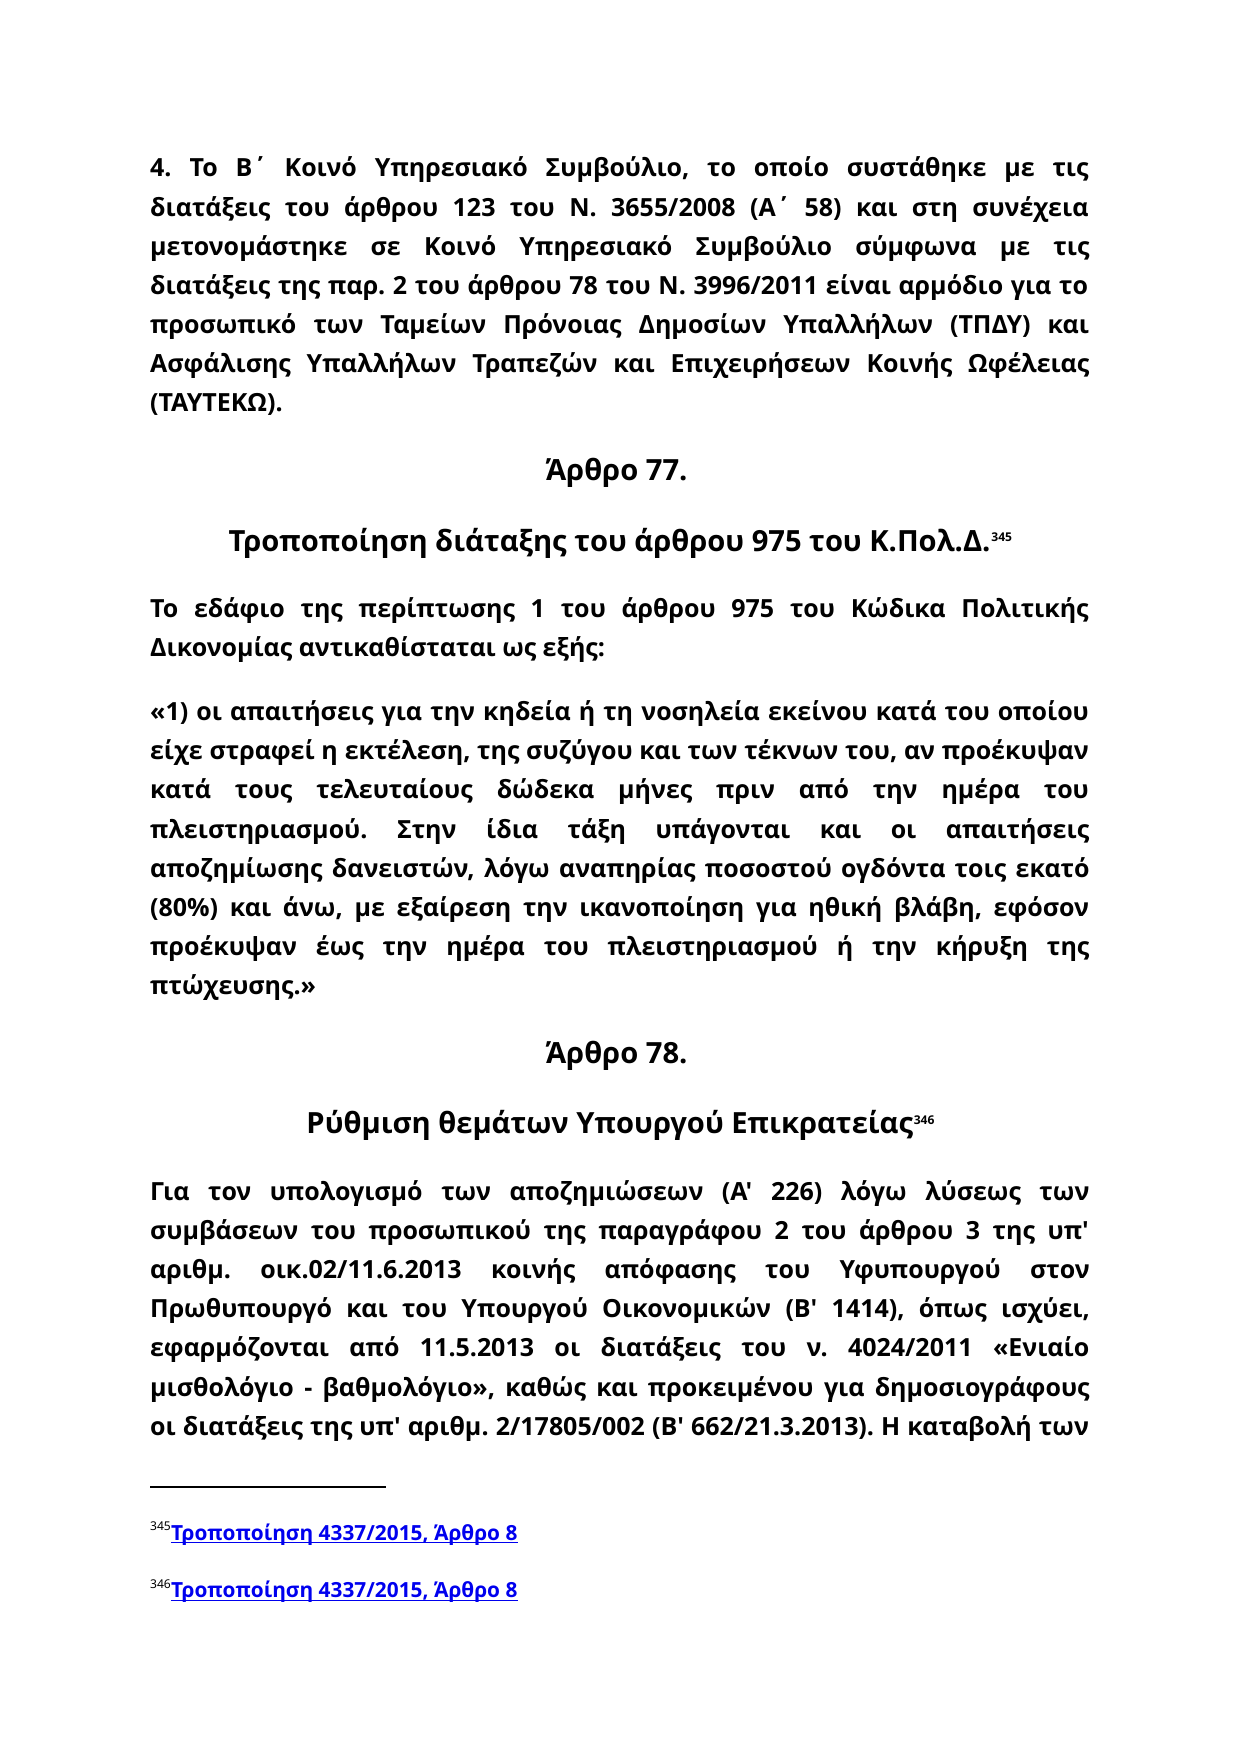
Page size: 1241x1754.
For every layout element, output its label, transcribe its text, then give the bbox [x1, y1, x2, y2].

subtitle Τροποποίηση διάταξης του άρθρου 975 του Κ.Πολ.Δ. [150, 520, 1090, 559]
text Τροποποίηση 4337/2015, Άρθρο 8 [150, 1518, 1090, 1546]
subtitle Ρύθμιση θεμάτων Υπουργού Επικρατείας [150, 1103, 1090, 1142]
text Το εδάφιο της περίπτωσης 1 του άρθρου 975 του Κώδικα Πολιτικής Δικονομίας αντικαθίσταται ως εξής: [150, 590, 1090, 664]
subtitle Άρθρο 78. [150, 1032, 1090, 1072]
text Για τον υπολογισμό των αποζημιώσεων (Α' 226) λόγω λύσεως των συμβάσεων του προσωπικού της παραγράφου 2 του άρθρου 3 της υπ' αριθμ. οικ.02/11.6.2013 κοινής απόφασης του Υφυπουργού στον Πρωθυπουργό και του Υπουργού Οικονομικών (Β' 1414), όπως ισχύει, εφαρμόζονται από 11.5.2013 οι διατάξεις του ν. 4024/2011 «Ενιαίο μισθολόγιο - βαθμολόγιο», καθώς και προκειμένου για δημοσιογράφους οι διατάξεις της υπ' αριθμ. 2/17805/002 (Β' 662/21.3.2013). Η καταβολή των [150, 1173, 1090, 1442]
subtitle Άρθρο 77. [150, 449, 1090, 489]
text 4. Το Β΄ Κοινό Υπηρεσιακό Συμβούλιο, το οποίο συστάθηκε με τις διατάξεις του άρθρου 123 του Ν. 3655/2008 (Α΄ 58) και στη συνέχεια μετονομάστηκε σε Κοινό Υπηρεσιακό Συμβούλιο σύμφωνα με τις διατάξεις της παρ. 2 του άρθρου 78 του Ν. 3996/2011 είναι αρμόδιο για το προσωπικό των Ταμείων Πρόνοιας Δημοσίων Υπαλλήλων (ΤΠΔΥ) και Ασφάλισης Υπαλλήλων Τραπεζών και Επιχειρήσεων Κοινής Ωφέλειας (ΤΑΥΤΕΚΩ). [150, 150, 1090, 419]
text «1) οι απαιτήσεις για την κηδεία ή τη νοσηλεία εκείνου κατά του οποίου είχε στραφεί η εκτέλεση, της συζύγου και των τέκνων του, αν προέκυψαν κατά τους τελευταίους δώδεκα μήνες πριν από την ημέρα του πλειστηριασμού. Στην ίδια τάξη υπάγονται και οι απαιτήσεις αποζημίωσης δανειστών, λόγω αναπηρίας ποσοστού ογδόντα τοις εκατό (80%) και άνω, με εξαίρεση την ικανοποίηση για ηθική βλάβη, εφόσον προέκυψαν έως την ημέρα του πλειστηριασμού ή την κήρυξη της πτώχευσης.» [150, 694, 1090, 1002]
text Τροποποίηση 4337/2015, Άρθρο 8 [150, 1576, 1090, 1604]
